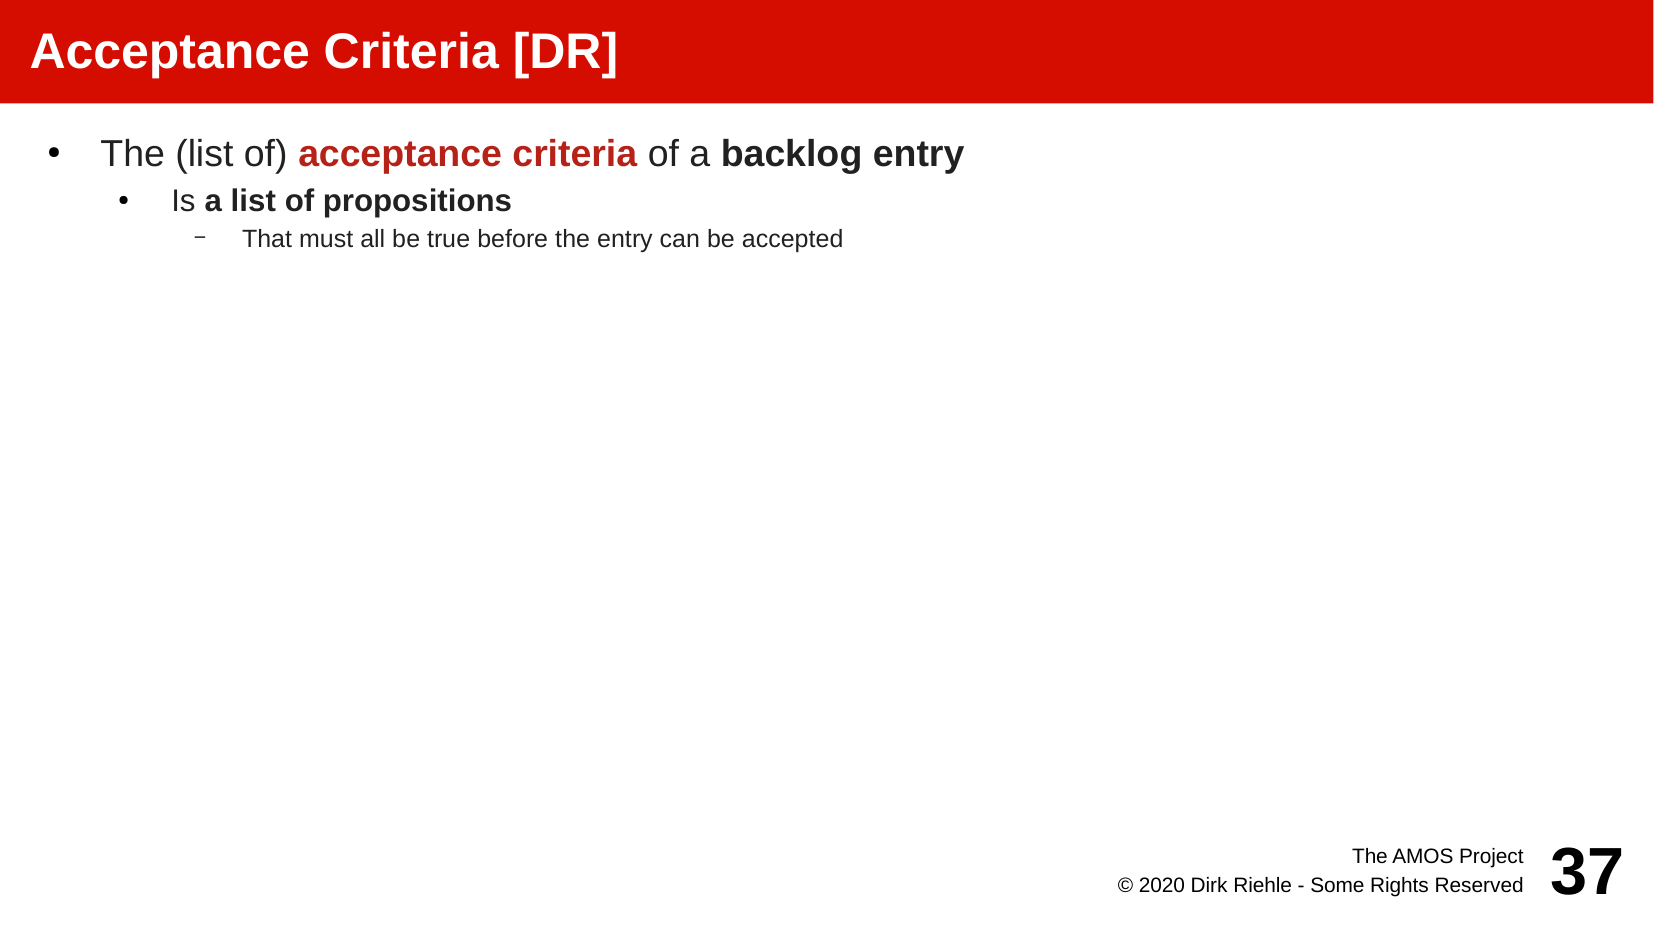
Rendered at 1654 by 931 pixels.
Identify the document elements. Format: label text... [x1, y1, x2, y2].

list The (list of) acceptance criteria of a backlog entry Is a list of propositions That must all be true before the entry can be accepted [29, 132, 1625, 813]
title Acceptance Criteria [DR] [0, 0, 1654, 104]
